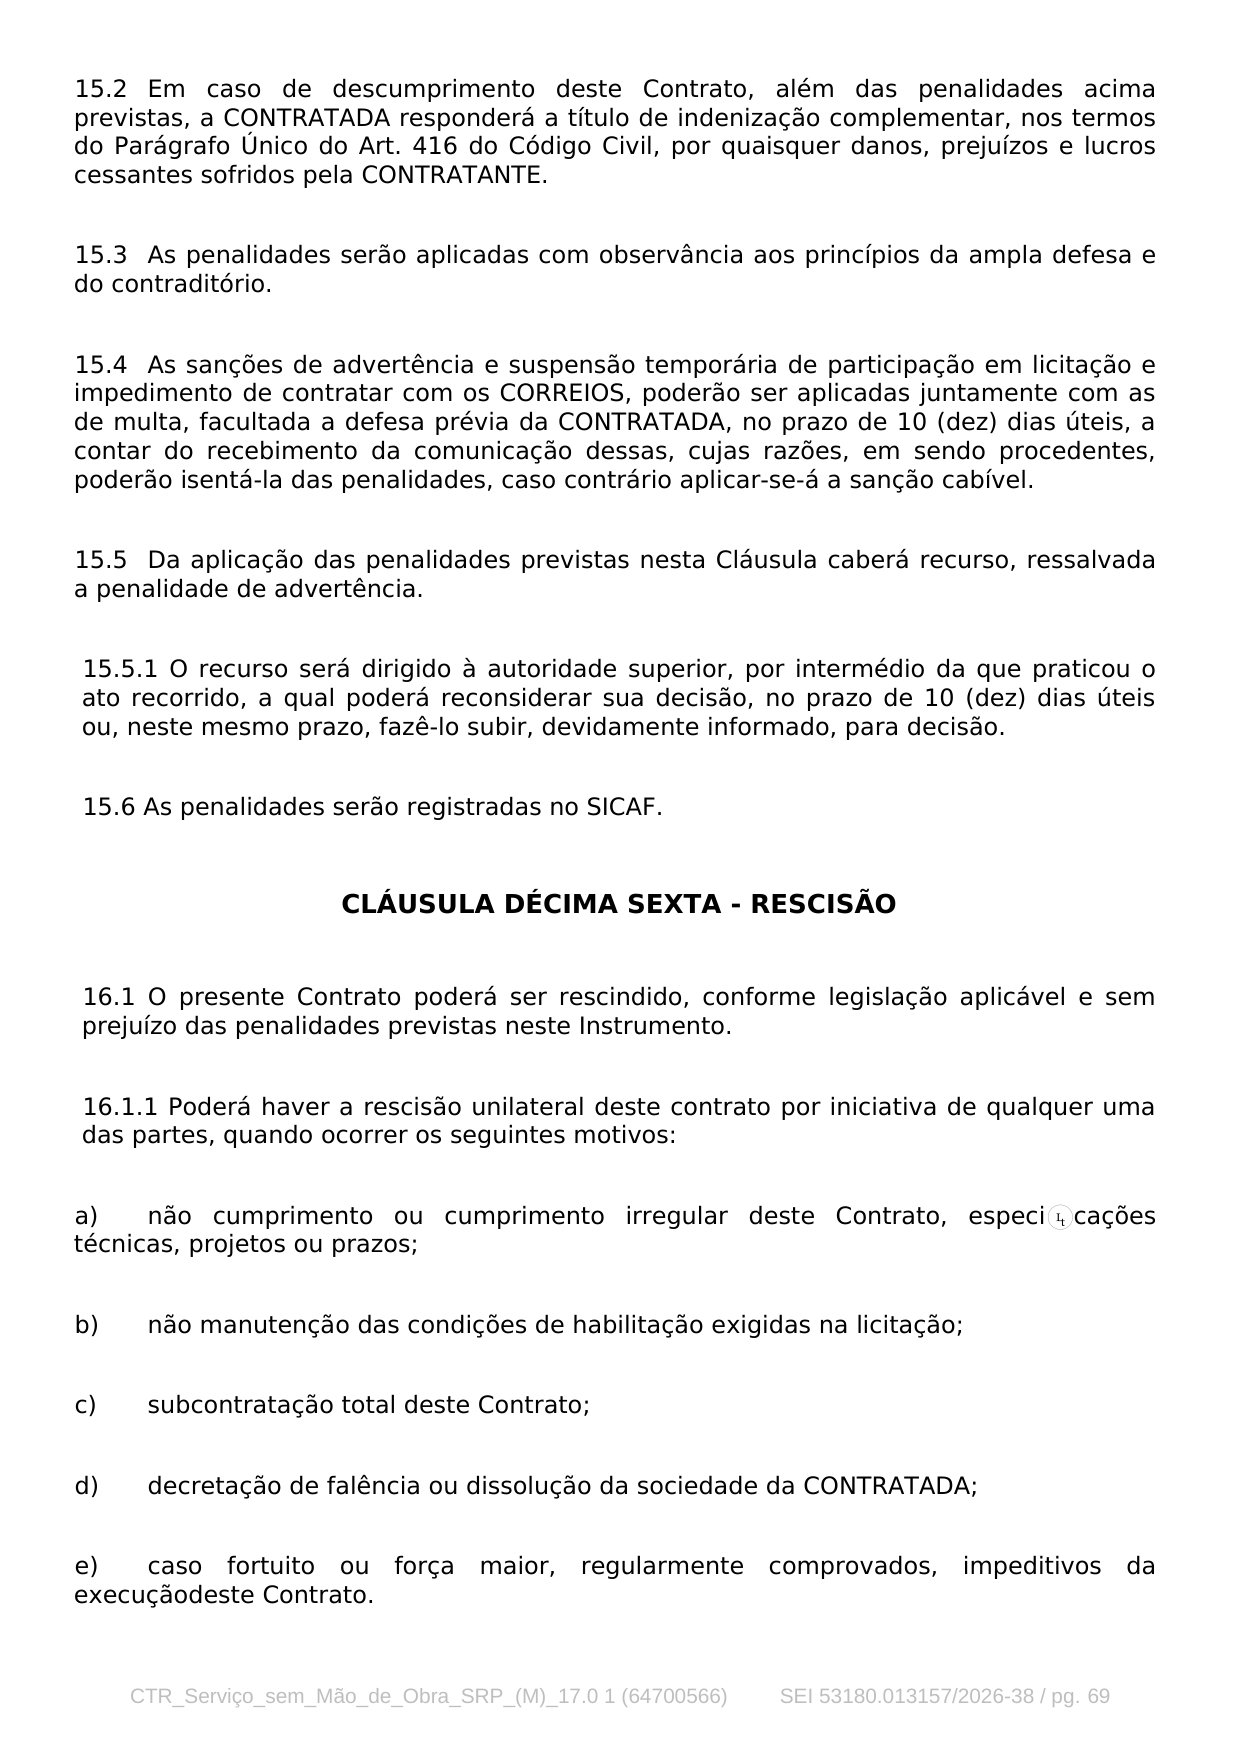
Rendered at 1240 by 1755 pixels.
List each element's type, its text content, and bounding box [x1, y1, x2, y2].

list não cumprimento ou cumprimento irregular deste Contrato, especicações técnicas, projetos ou prazos; [74, 1202, 1158, 1258]
list caso fortuito ou força maior, regularmente comprovados, impeditivos da execuçãodeste Contrato. [74, 1552, 1158, 1609]
text 16.1 O presente Contrato poderá ser rescindido, conforme legislação aplicável e sem prejuízo das penalidades previstas neste Instrumento. [82, 983, 1158, 1040]
list subcontratação total deste Contrato; [74, 1391, 1158, 1419]
list não manutenção das condições de habilitação exigidas na licitação; [74, 1311, 1158, 1339]
subtitle CLÁUSULA DÉCIMA SEXTA - RESCISÃO [74, 889, 1164, 919]
text 15.6 As penalidades serão registradas no SICAF. [82, 793, 1158, 821]
list As sanções de advertência e suspensão temporária de participação em licitação e impedimento de contratar com os CORREIOS, poderão ser aplicadas juntamente com as de multa, facultada a defesa prévia da CONTRATADA, no prazo de 10 (dez) dias úteis, a contar do recebimento da comunicação dessas, cujas razões, em sendo procedentes, poderão isentá-la das penalidades, caso contrário aplicar-se-á a sanção cabível. [74, 351, 1158, 494]
text 16.1.1 Poderá haver a rescisão unilateral deste contrato por iniciativa de qualquer uma das partes, quando ocorrer os seguintes motivos: [82, 1093, 1158, 1149]
list As penalidades serão aplicadas com observância aos princípios da ampla defesa e do contraditório. [74, 242, 1158, 298]
list Da aplicação das penalidades previstas nesta Cláusula caberá recurso, ressalvada a penalidade de advertência. [74, 546, 1158, 603]
list Em caso de descumprimento deste Contrato, além das penalidades acima previstas, a CONTRATADA responderá a título de indenização complementar, nos termos do Parágrafo Único do Art. 416 do Código Civil, por quaisquer danos, prejuízos e lucros cessantes sofridos pela CONTRATANTE. [74, 75, 1158, 189]
list decretação de falência ou dissolução da sociedade da CONTRATADA; [74, 1472, 1158, 1500]
text 15.5.1 O recurso será dirigido à autoridade superior, por intermédio da que praticou o ato recorrido, a qual poderá reconsiderar sua decisão, no prazo de 10 (dez) dias úteis ou, neste mesmo prazo, fazê-lo subir, devidamente informado, para decisão. [82, 655, 1158, 741]
